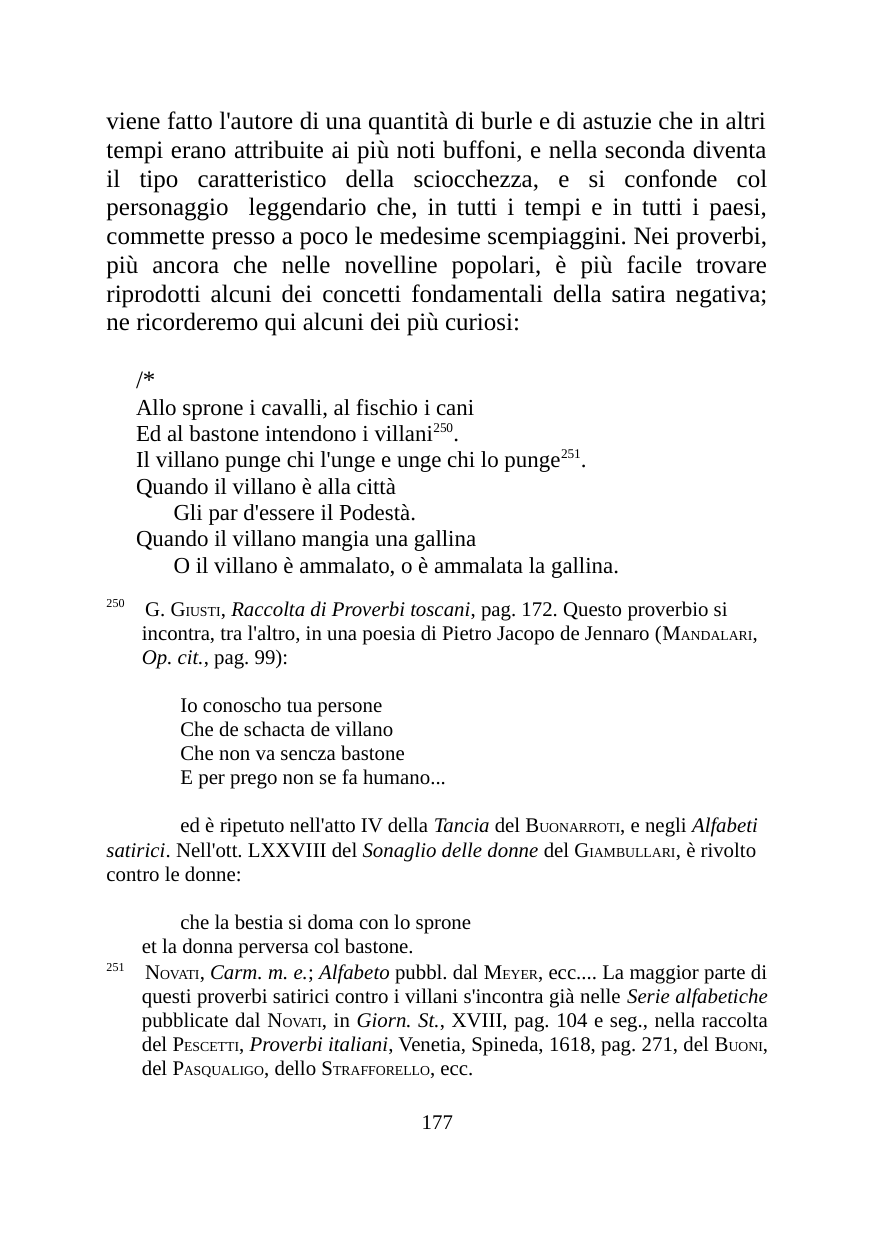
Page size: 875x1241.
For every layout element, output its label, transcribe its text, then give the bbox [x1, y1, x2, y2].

text Che de schacta de villano [106, 717, 768, 741]
text Che non va sencza bastone [106, 741, 768, 765]
text Novati, Carm. m. e.; Alfabeto pubbl. dal Meyer, ecc.... La maggior parte di questi proverbi satirici contro i villani s'incontra già nelle Serie alfabetiche pubblicate dal Novati, in Giorn. St., XVIII, pag. 104 e seg., nella raccolta del Pescetti, Proverbi italiani, Venetia, Spineda, 1618, pag. 271, del Buoni, del Pasqualigo, dello Strafforello, ecc. [106, 958, 768, 1080]
text Il villano punge chi l'unge e unge chi lo punge. [106, 446, 768, 473]
text Quando il villano mangia una gallina [106, 526, 768, 552]
text viene fatto l'autore di una quantità di burle e di astuzie che in altri tempi erano attribuite ai più noti buffoni, e nella seconda diventa il tipo caratteristico della sciocchezza, e si confonde col personaggio leggendario che, in tutti i tempi e in tutti i paesi, commette presso a poco le medesime scempiaggini. Nei proverbi, più ancora che nelle novelline popolari, è più facile trovare riprodotti alcuni dei concetti fondamentali della satira negativa; ne ricorderemo qui alcuni dei più curiosi: [106, 106, 768, 336]
text et la donna perversa col bastone. [106, 934, 768, 958]
text Gli par d'essere il Podestà. [144, 499, 768, 526]
text /* [106, 365, 768, 394]
text Ed al bastone intendono i villani. [106, 420, 768, 446]
text G. Giusti, Raccolta di Proverbi toscani, pag. 172. Questo proverbio si incontra, tra l'altro, in una poesia di Pietro Jacopo de Jennaro (Mandalari, Op. cit., pag. 99): [106, 594, 768, 669]
text Quando il villano è alla città [106, 473, 768, 499]
text Allo sprone i cavalli, al fischio i cani [106, 394, 768, 420]
text Io conoscho tua persone [106, 693, 768, 717]
text E per prego non se fa humano... [106, 765, 768, 789]
text che la bestia si doma con lo sprone [106, 910, 768, 934]
text O il villano è ammalato, o è ammalata la gallina. [144, 552, 768, 578]
text ed è ripetuto nell'atto IV della Tancia del Buonarroti, e negli Alfabeti satirici. Nell'ott. LXXVIII del Sonaglio delle donne del Giambullari, è rivolto contro le donne: [106, 813, 768, 886]
